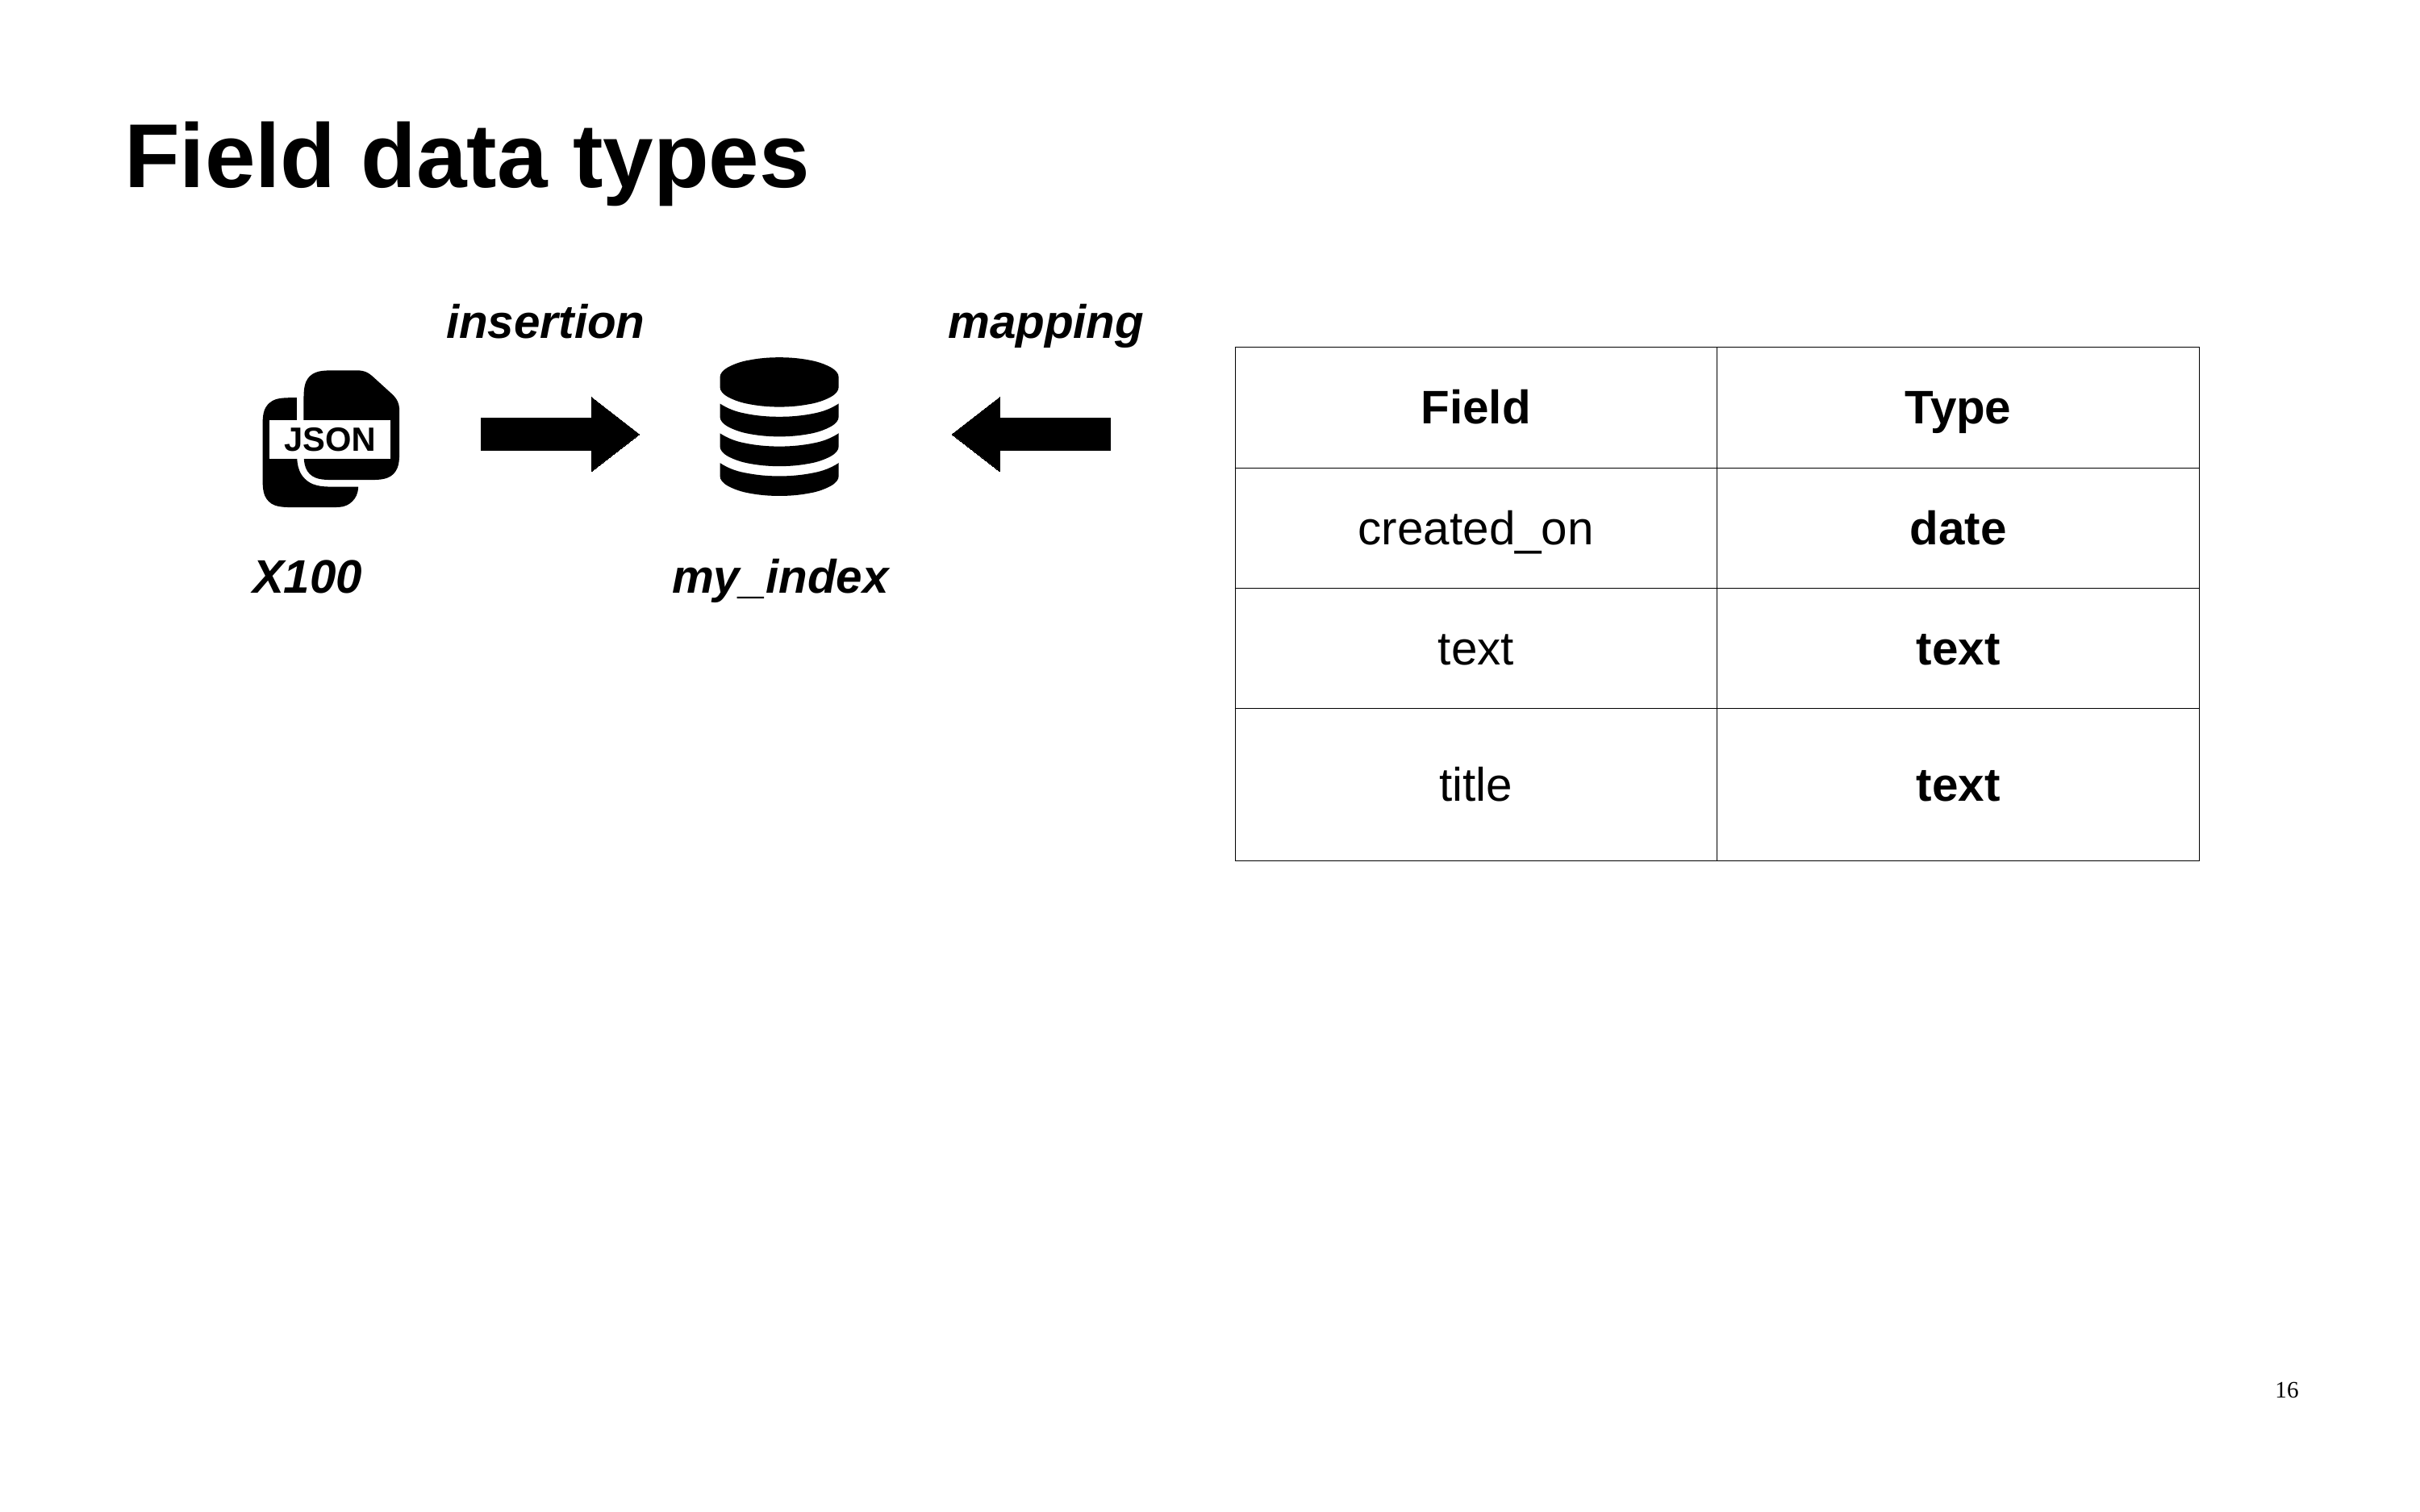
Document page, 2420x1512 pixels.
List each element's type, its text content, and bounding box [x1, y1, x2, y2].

table_header Field [1236, 348, 1717, 468]
table_cell text [1717, 589, 2199, 708]
text_box mapping [900, 266, 1191, 370]
text_box insertion [400, 266, 691, 370]
table_cell title [1236, 709, 1717, 860]
text_box JSON [269, 420, 390, 459]
text_box X100 [235, 521, 380, 625]
text_box [952, 397, 1111, 472]
text_box Field data types [112, 61, 1287, 251]
table_cell created_on [1236, 469, 1717, 588]
text_box my_index [636, 521, 926, 625]
picture [248, 356, 414, 522]
table_cell date [1717, 469, 2199, 588]
table_cell text [1236, 589, 1717, 708]
text_box [481, 397, 640, 472]
picture [711, 357, 850, 496]
table_header Type [1717, 348, 2199, 468]
table_cell text [1717, 709, 2199, 860]
